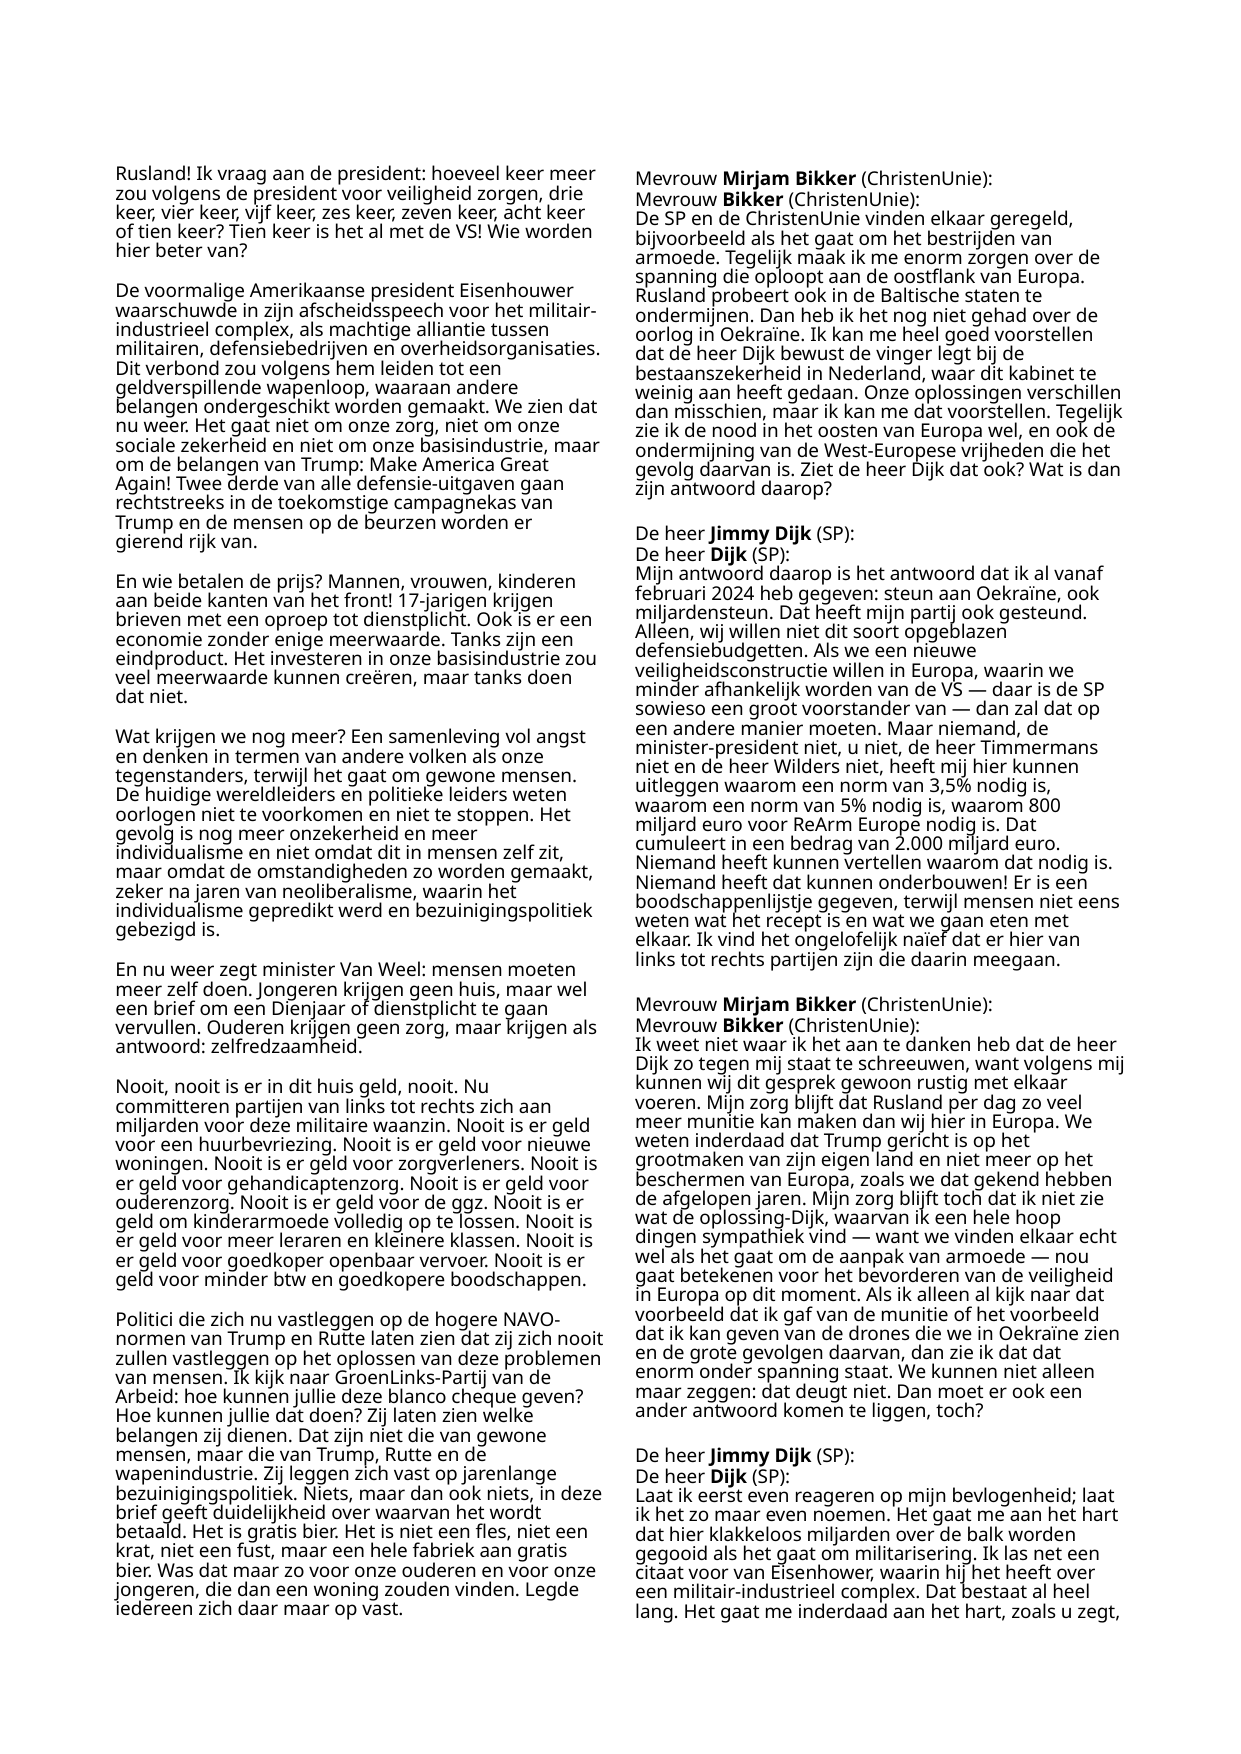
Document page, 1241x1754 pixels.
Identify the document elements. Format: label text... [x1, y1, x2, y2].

text Rusland! Ik vraag aan de president: hoeveel keer meer zou volgens de president voor veiligheid zorgen, drie keer, vier keer, vijf keer, zes keer, zeven keer, acht keer of tien keer? Tien keer is het al met de VS! Wie worden hier beter van? [115, 165, 605, 262]
text De SP en de ChristenUnie vinden elkaar geregeld, bijvoorbeeld als het gaat om het bestrijden van armoede. Tegelijk maak ik me enorm zorgen over de spanning die oploopt aan de oostflank van Europa. Rusland probeert ook in de Baltische staten te ondermijnen. Dan heb ik het nog niet gehad over de oorlog in Oekraïne. Ik kan me heel goed voorstellen dat de heer Dijk bewust de vinger legt bij de bestaanszekerheid in Nederland, waar dit kabinet te weinig aan heeft gedaan. Onze oplossingen verschillen dan misschien, maar ik kan me dat voorstellen. Tegelijk zie ik de nood in het oosten van Europa wel, en ook de ondermijning van de West-Europese vrijheden die het gevolg daarvan is. Ziet de heer Dijk dat ook? Wat is dan zijn antwoord daarop? [635, 210, 1125, 499]
text Mevrouw Bikker (ChristenUnie): [635, 191, 1125, 210]
text De heer Jimmy Dijk (SP): [635, 1442, 1125, 1468]
text De heer Dijk (SP): [635, 546, 1125, 565]
text Nooit, nooit is er in dit huis geld, nooit. Nu committeren partijen van links tot rechts zich aan miljarden voor deze militaire waanzin. Nooit is er geld voor een huurbevriezing. Nooit is er geld voor nieuwe woningen. Nooit is er geld voor zorgverleners. Nooit is er geld voor gehandicaptenzorg. Nooit is er geld voor ouderenzorg. Nooit is er geld voor de ggz. Nooit is er geld om kinderarmoede volledig op te lossen. Nooit is er geld voor meer leraren en kleinere klassen. Nooit is er geld voor goedkoper openbaar vervoer. Nooit is er geld voor minder btw en goedkopere boodschappen. [115, 1078, 605, 1290]
text De heer Dijk (SP): [635, 1468, 1125, 1487]
text En wie betalen de prijs? Mannen, vrouwen, kinderen aan beide kanten van het front! 17-jarigen krijgen brieven met een oproep tot dienstplicht. Ook is er een economie zonder enige meerwaarde. Tanks zijn een eindproduct. Het investeren in onze basisindustrie zou veel meerwaarde kunnen creëren, maar tanks doen dat niet. [115, 573, 605, 708]
text Mijn antwoord daarop is het antwoord dat ik al vanaf februari 2024 heb gegeven: steun aan Oekraïne, ook miljardensteun. Dat heeft mijn partij ook gesteund. Alleen, wij willen niet dit soort opgeblazen defensiebudgetten. Als we een nieuwe veiligheidsconstructie willen in Europa, waarin we minder afhankelijk worden van de VS — daar is de SP sowieso een groot voorstander van — dan zal dat op een andere manier moeten. Maar niemand, de minister-president niet, u niet, de heer Timmermans niet en de heer Wilders niet, heeft mij hier kunnen uitleggen waarom een norm van 3,5% nodig is, waarom een norm van 5% nodig is, waarom 800 miljard euro voor ReArm Europe nodig is. Dat cumuleert in een bedrag van 2.000 miljard euro. Niemand heeft kunnen vertellen waarom dat nodig is. Niemand heeft dat kunnen onderbouwen! Er is een boodschappenlijstje gegeven, terwijl mensen niet eens weten wat het recept is en wat we gaan eten met elkaar. Ik vind het ongelofelijk naïef dat er hier van links tot rechts partijen zijn die daarin meegaan. [635, 565, 1125, 970]
text Wat krijgen we nog meer? Een samenleving vol angst en denken in termen van andere volken als onze tegenstanders, terwijl het gaat om gewone mensen. De huidige wereldleiders en politieke leiders weten oorlogen niet te voorkomen en niet te stoppen. Het gevolg is nog meer onzekerheid en meer individualisme en niet omdat dit in mensen zelf zit, maar omdat de omstandigheden zo worden gemaakt, zeker na jaren van neoliberalisme, waarin het individualisme gepredikt werd en bezuinigingspolitiek gebezigd is. [115, 728, 605, 941]
text Mevrouw Mirjam Bikker (ChristenUnie): [635, 165, 1125, 191]
text Mevrouw Mirjam Bikker (ChristenUnie): [635, 991, 1125, 1017]
text De heer Jimmy Dijk (SP): [635, 520, 1125, 546]
text Laat ik eerst even reageren op mijn bevlogenheid; laat ik het zo maar even noemen. Het gaat me aan het hart dat hier klakkeloos miljarden over de balk worden gegooid als het gaat om militarisering. Ik las net een citaat voor van Eisenhower, waarin hij het heeft over een militair-industrieel complex. Dat bestaat al heel lang. Het gaat me inderdaad aan het hart, zoals u zegt, [635, 1487, 1125, 1622]
text En nu weer zegt minister Van Weel: mensen moeten meer zelf doen. Jongeren krijgen geen huis, maar wel een brief om een Dienjaar of dienstplicht te gaan vervullen. Ouderen krijgen geen zorg, maar krijgen als antwoord: zelfredzaamheid. [115, 961, 605, 1058]
text Politici die zich nu vastleggen op de hogere NAVO-normen van Trump en Rutte laten zien dat zij zich nooit zullen vastleggen op het oplossen van deze problemen van mensen. Ik kijk naar GroenLinks-Partij van de Arbeid: hoe kunnen jullie deze blanco cheque geven? Hoe kunnen jullie dat doen? Zij laten zien welke belangen zij dienen. Dat zijn niet die van gewone mensen, maar die van Trump, Rutte en de wapenindustrie. Zij leggen zich vast op jarenlange bezuinigingspolitiek. Niets, maar dan ook niets, in deze brief geeft duidelijkheid over waarvan het wordt betaald. Het is gratis bier. Het is niet een fles, niet een krat, niet een fust, maar een hele fabriek aan gratis bier. Was dat maar zo voor onze ouderen en voor onze jongeren, die dan een woning zouden vinden. Legde iedereen zich daar maar op vast. [115, 1311, 605, 1619]
text Ik weet niet waar ik het aan te danken heb dat de heer Dijk zo tegen mij staat te schreeuwen, want volgens mij kunnen wij dit gesprek gewoon rustig met elkaar voeren. Mijn zorg blijft dat Rusland per dag zo veel meer munitie kan maken dan wij hier in Europa. We weten inderdaad dat Trump gericht is op het grootmaken van zijn eigen land en niet meer op het beschermen van Europa, zoals we dat gekend hebben de afgelopen jaren. Mijn zorg blijft toch dat ik niet zie wat de oplossing-Dijk, waarvan ik een hele hoop dingen sympathiek vind — want we vinden elkaar echt wel als het gaat om de aanpak van armoede — nou gaat betekenen voor het bevorderen van de veiligheid in Europa op dit moment. Als ik alleen al kijk naar dat voorbeeld dat ik gaf van de munitie of het voorbeeld dat ik kan geven van de drones die we in Oekraïne zien en de grote gevolgen daarvan, dan zie ik dat dat enorm onder spanning staat. We kunnen niet alleen maar zeggen: dat deugt niet. Dan moet er ook een ander antwoord komen te liggen, toch? [635, 1036, 1125, 1421]
text De voormalige Amerikaanse president Eisenhouwer waarschuwde in zijn afscheidsspeech voor het militair-industrieel complex, als machtige alliantie tussen militairen, defensiebedrijven en overheidsorganisaties. Dit verbond zou volgens hem leiden tot een geldverspillende wapenloop, waaraan andere belangen ondergeschikt worden gemaakt. We zien dat nu weer. Het gaat niet om onze zorg, niet om onze sociale zekerheid en niet om onze basisindustrie, maar om de belangen van Trump: Make America Great Again! Twee derde van alle defensie-uitgaven gaan rechtstreeks in de toekomstige campagnekas van Trump en de mensen op de beurzen worden er gierend rijk van. [115, 282, 605, 552]
text Mevrouw Bikker (ChristenUnie): [635, 1017, 1125, 1036]
